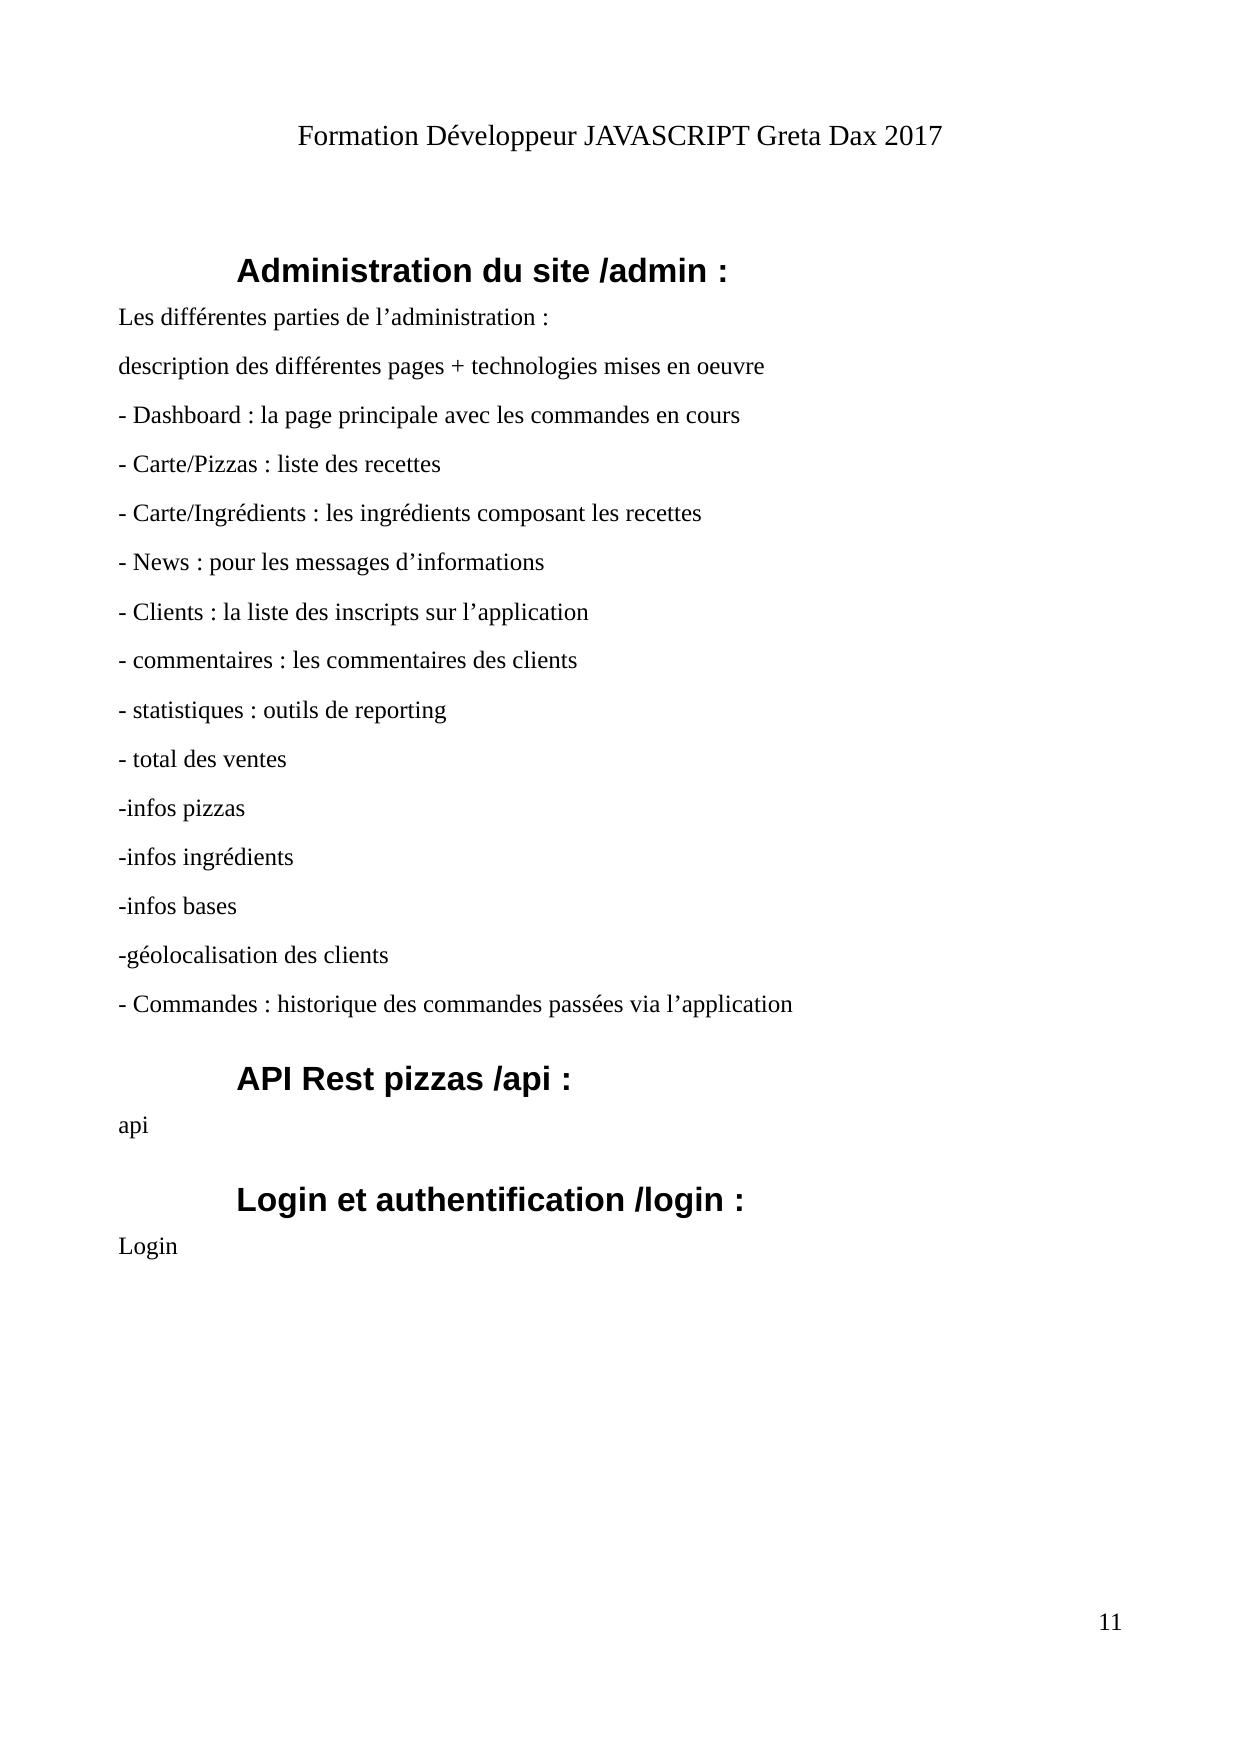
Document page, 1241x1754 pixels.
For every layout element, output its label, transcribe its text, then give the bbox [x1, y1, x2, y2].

text - total des ventes [118, 744, 1122, 772]
text - News : pour les messages d’informations [118, 547, 1122, 576]
text -infos bases [118, 891, 1122, 920]
text -infos ingrédients [118, 842, 1122, 871]
text - Carte/Pizzas : liste des recettes [118, 449, 1122, 478]
text - Commandes : historique des commandes passées via l’application [118, 989, 1122, 1018]
text Les différentes parties de l’administration : [118, 302, 1122, 331]
subtitle API Rest pizzas /api : [236, 1059, 1122, 1098]
text -géolocalisation des clients [118, 940, 1122, 969]
subtitle Administration du site /admin : [236, 251, 1122, 290]
text - Clients : la liste des inscripts sur l’application [118, 597, 1122, 625]
text - statistiques : outils de reporting [118, 695, 1122, 723]
text - commentaires : les commentaires des clients [118, 646, 1122, 674]
text -infos pizzas [118, 793, 1122, 822]
text api [118, 1110, 1122, 1139]
subtitle Login et authentification /login : [236, 1180, 1122, 1219]
text description des différentes pages + technologies mises en oeuvre [118, 351, 1122, 380]
text - Carte/Ingrédients : les ingrédients composant les recettes [118, 498, 1122, 527]
text - Dashboard : la page principale avec les commandes en cours [118, 400, 1122, 429]
text Login [118, 1231, 1122, 1260]
